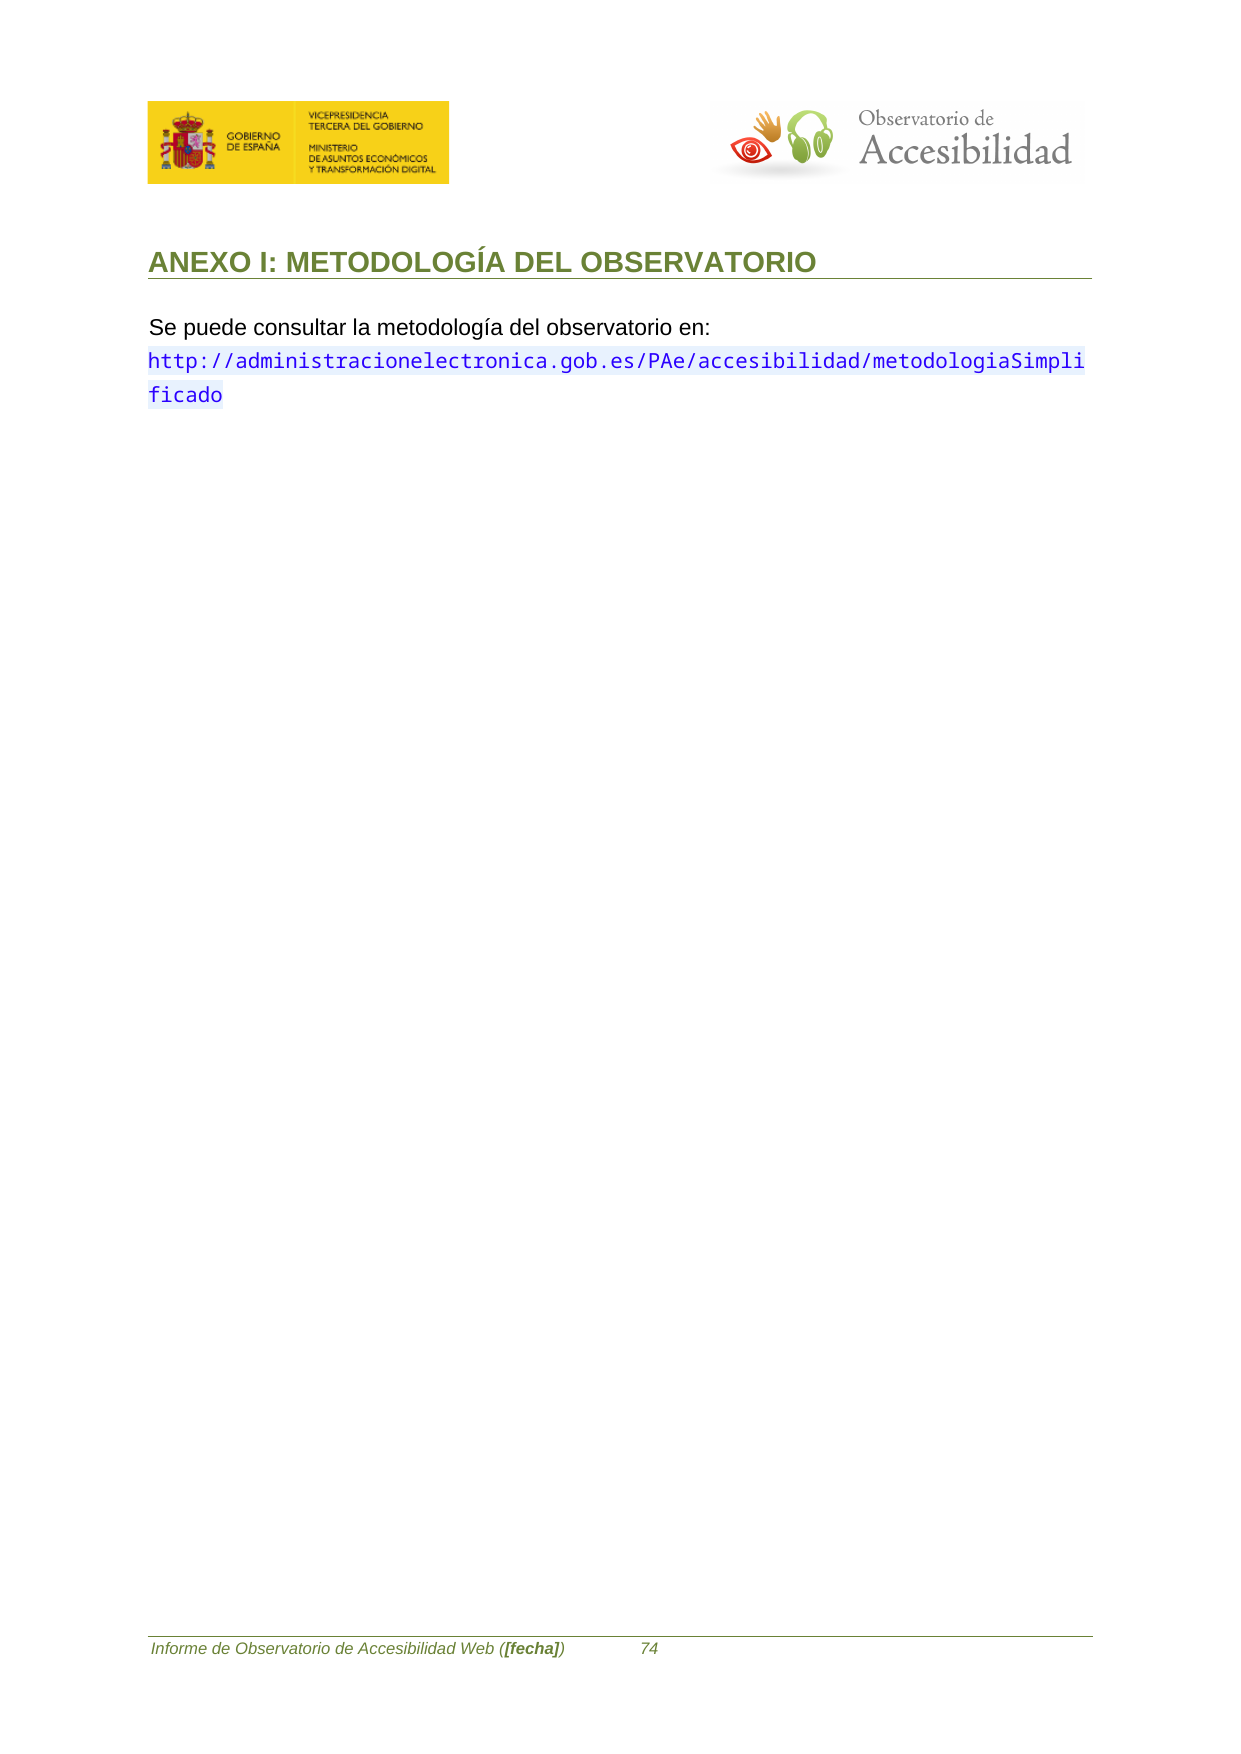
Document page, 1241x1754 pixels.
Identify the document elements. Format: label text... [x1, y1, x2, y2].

picture [147, 101, 450, 184]
subtitle ANEXO I: Metodología del Observatorio [148, 245, 1092, 278]
picture [710, 101, 1086, 184]
text Se puede consultar la metodología del observatorio en: http://administracionelectronica.gob.es/PAe/accesibilidad/metodologiaSimplificado [148, 314, 1092, 409]
